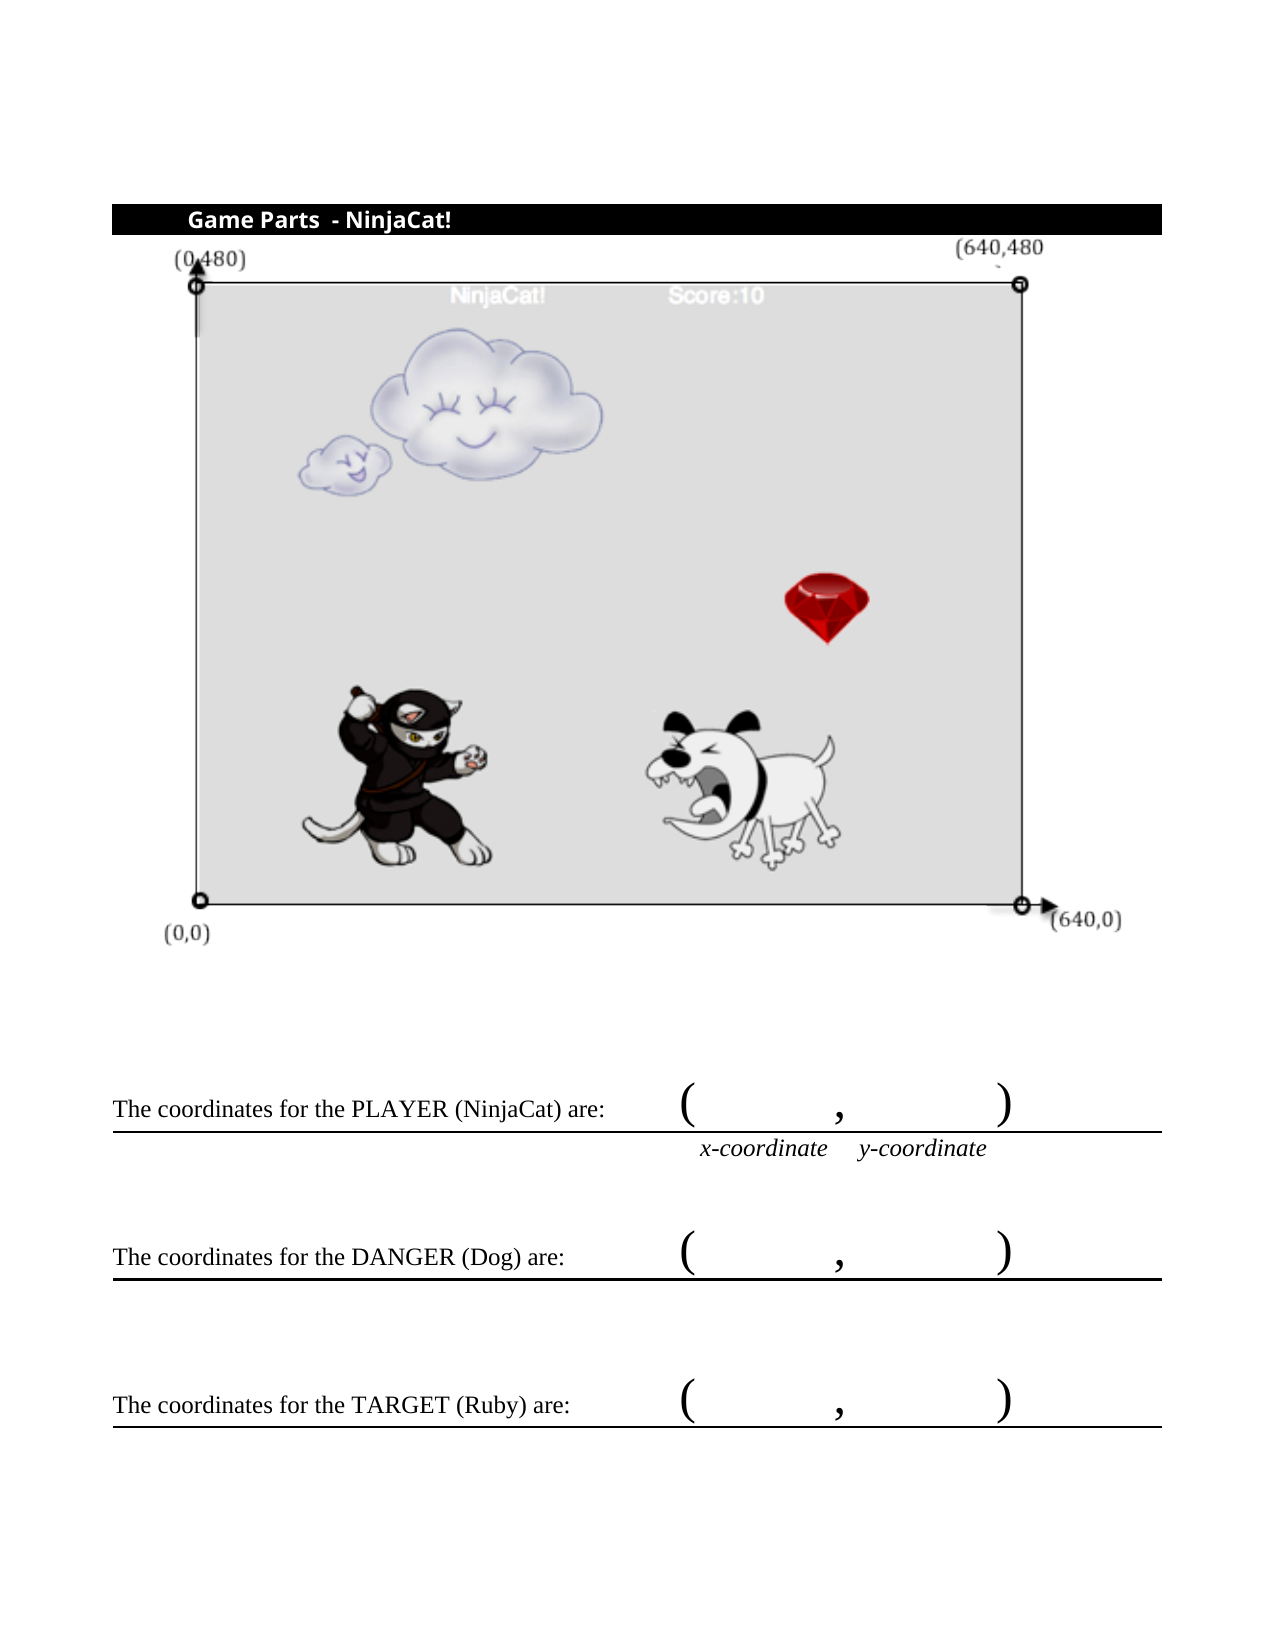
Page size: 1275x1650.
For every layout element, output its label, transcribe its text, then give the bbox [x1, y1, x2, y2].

subtitle Game Parts - NinjaCat! [112, 204, 1162, 235]
text x-coordinate y-coordinate [112, 1133, 1162, 1161]
picture [140, 235, 1135, 956]
text The coordinates for the TARGET (Ruby) are: ( , ) [112, 1367, 1162, 1428]
text The coordinates for the PLAYER (NinjaCat) are: ( , ) [112, 1071, 1162, 1133]
text The coordinates for the DANGER (Dog) are: ( , ) [112, 1219, 1162, 1281]
